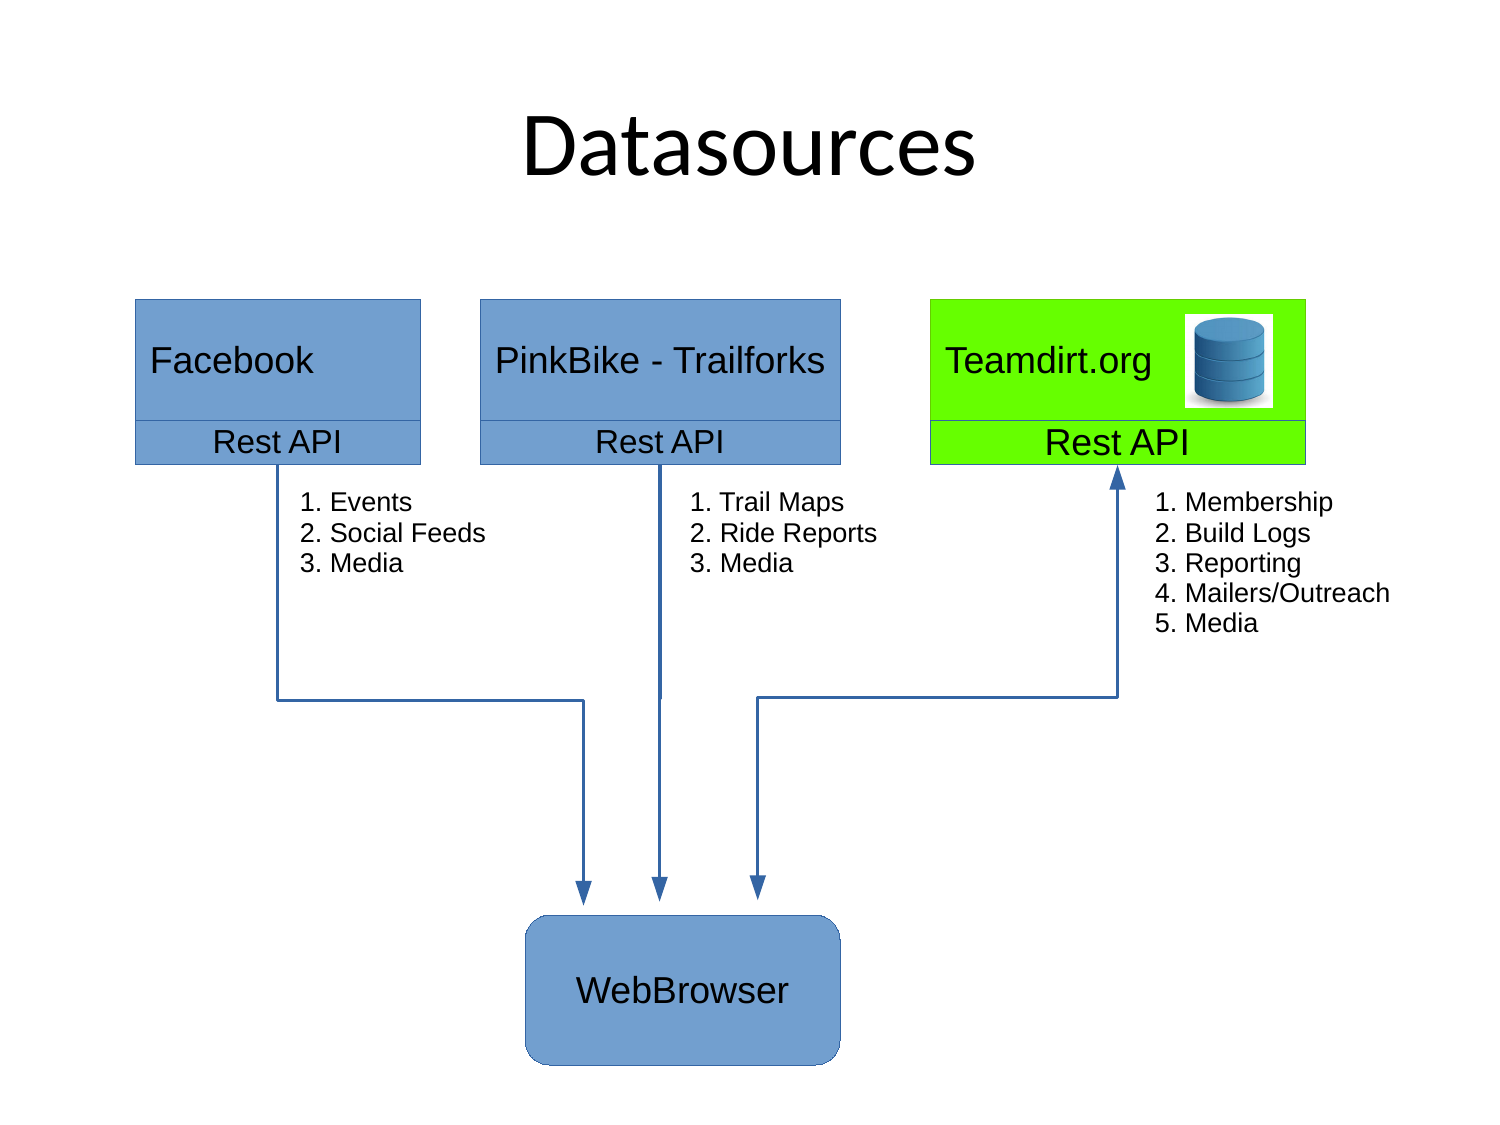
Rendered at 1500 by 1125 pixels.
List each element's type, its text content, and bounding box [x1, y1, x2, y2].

picture [1185, 314, 1273, 408]
text_box Datasources [75, 45, 1425, 233]
text_box WebBrowser [525, 915, 841, 1066]
text_box Teamdirt.org [930, 299, 1306, 420]
text_box 1. Trail Maps 2. Ride Reports 3. Media [675, 479, 976, 586]
text_box Rest API [135, 420, 421, 465]
text_box Facebook [135, 299, 421, 420]
text_box Rest API [480, 420, 841, 465]
text_box 1. Events 2. Social Feeds 3. Media [285, 479, 586, 586]
text_box PinkBike - Trailforks [480, 299, 841, 420]
text_box 1. Membership 2. Build Logs 3. Reporting 4. Mailers/Outreach 5. Media [1140, 479, 1441, 647]
text_box Rest API [930, 420, 1306, 465]
